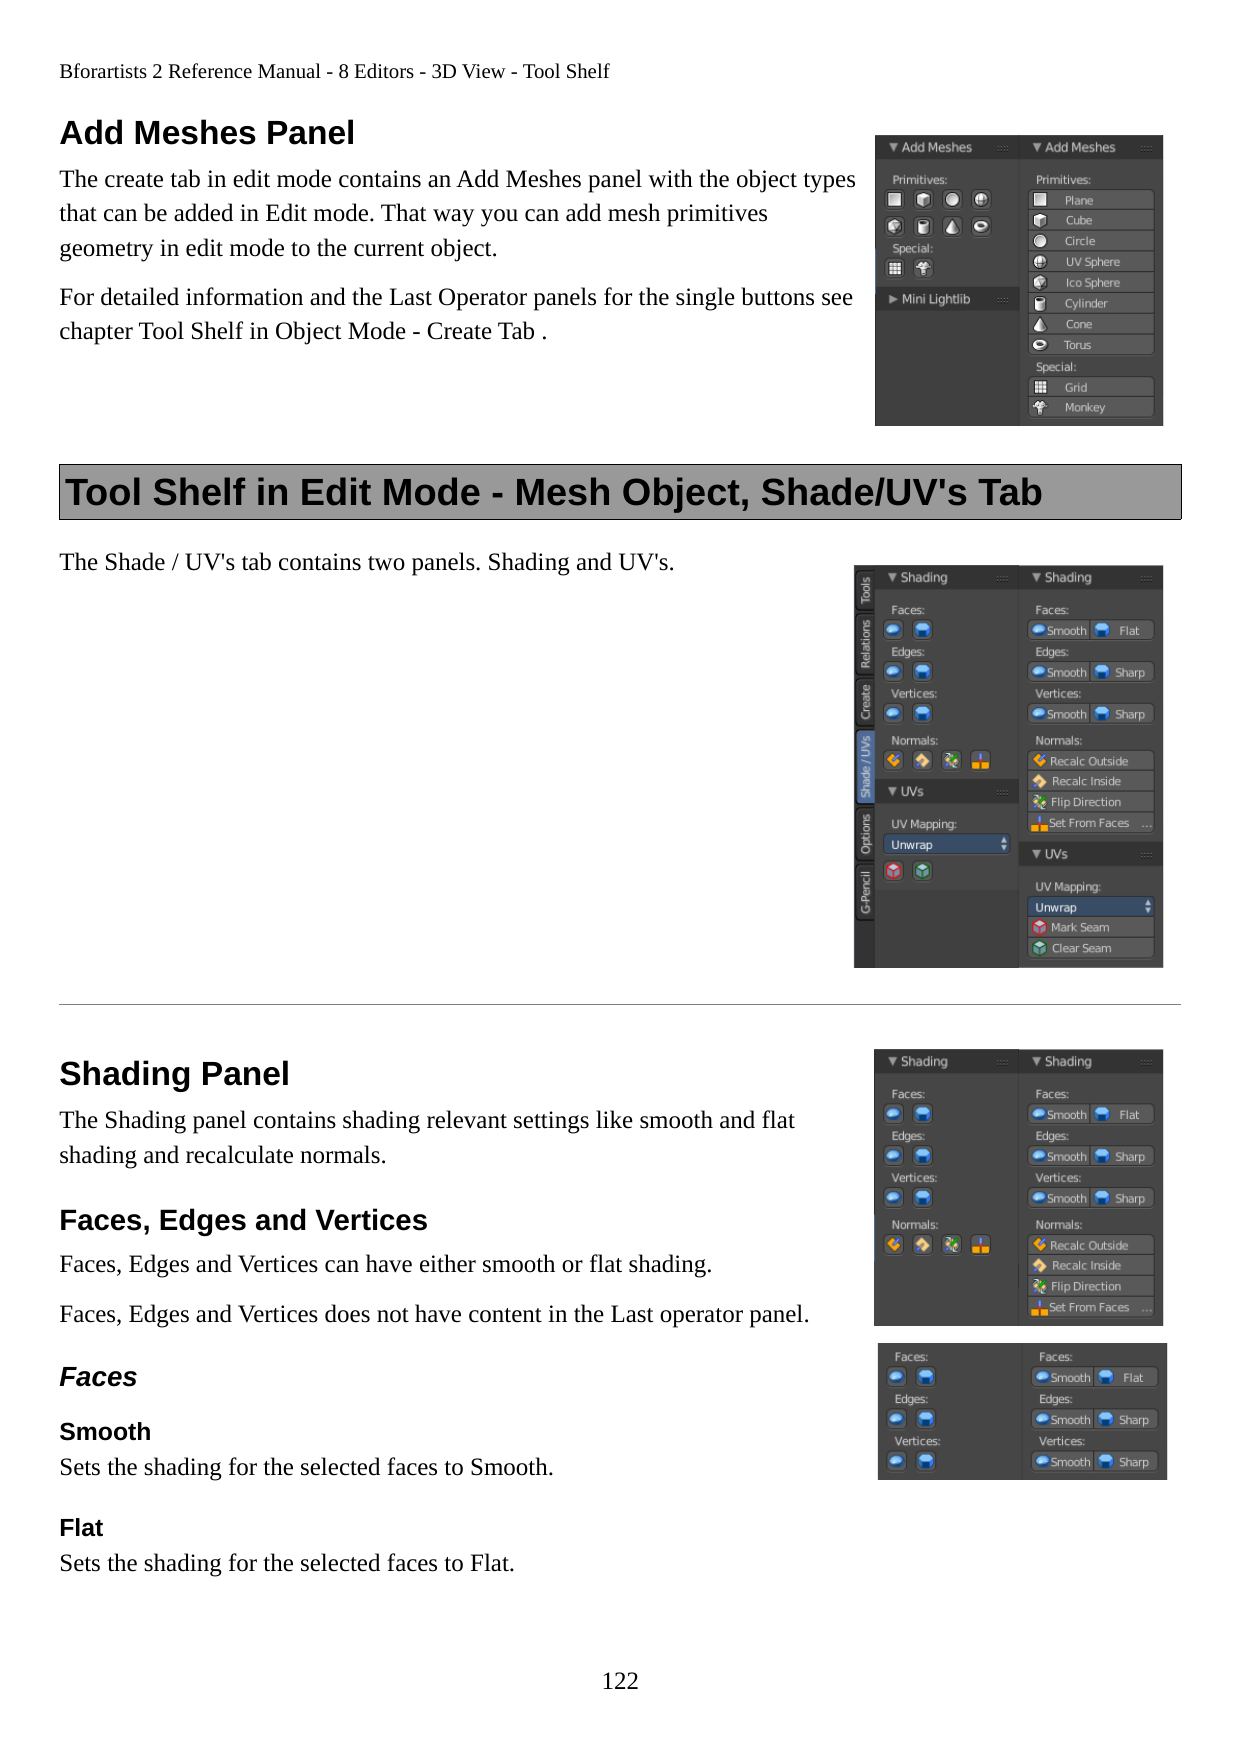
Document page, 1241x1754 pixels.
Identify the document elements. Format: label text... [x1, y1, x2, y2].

subtitle Add Meshes Panel [59, 113, 1181, 151]
text Faces, Edges and Vertices can have either smooth or flat shading. [59, 1249, 874, 1278]
picture [875, 135, 1164, 426]
subtitle [1164, 1054, 1181, 1093]
subtitle [1168, 1417, 1181, 1446]
subtitle Faces, Edges and Vertices [59, 1203, 874, 1237]
text The Shading panel contains shading relevant settings like smooth and flat shading and recalculate normals. [59, 1105, 874, 1168]
picture [874, 1049, 1164, 1326]
subtitle Smooth [59, 1417, 877, 1446]
text The Shade / UV's tab contains two panels. Shading and UV's. [59, 547, 1181, 576]
text Faces, Edges and Vertices does not have content in the Last operator panel. [59, 1299, 1181, 1327]
picture [877, 1343, 1168, 1480]
text Sets the shading for the selected faces to Flat. [59, 1548, 1181, 1577]
text Sets the shading for the selected faces to Smooth. [59, 1452, 1181, 1481]
text For detailed information and the Last Operator panels for the single buttons see chapter Tool Shelf in Object Mode - Create Tab . [59, 282, 875, 345]
subtitle Flat [59, 1513, 1181, 1542]
subtitle Shading Panel [59, 1054, 874, 1093]
subtitle [1168, 1360, 1181, 1392]
text The create tab in edit mode contains an Add Meshes panel with the object types that can be added in Edit mode. That way you can add mesh primitives geometry in edit mode to the current object. [59, 164, 875, 261]
table_header Tool Shelf in Edit Mode - Mesh Object, Shade/UV's Tab [60, 465, 1181, 519]
picture [853, 565, 1164, 968]
subtitle Faces [59, 1360, 877, 1392]
subtitle [1164, 1203, 1181, 1237]
